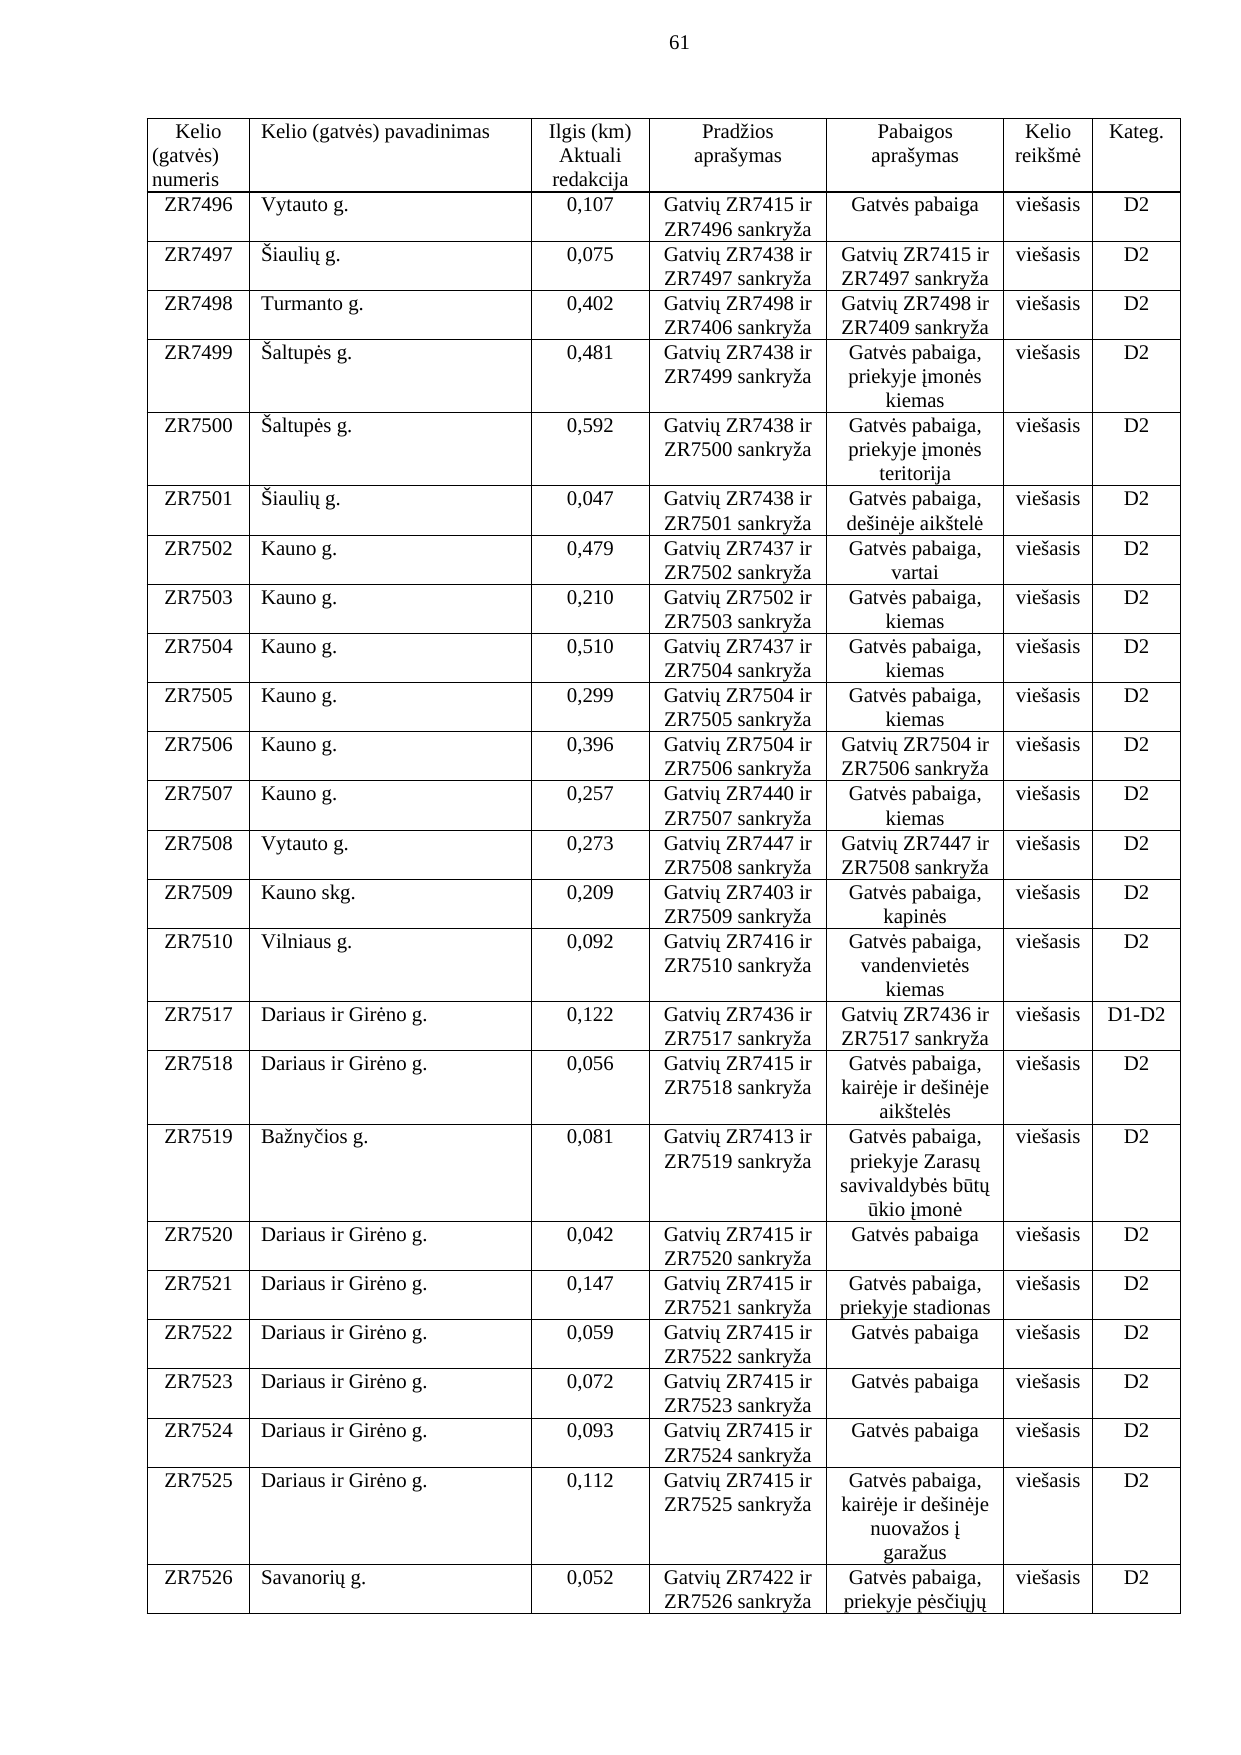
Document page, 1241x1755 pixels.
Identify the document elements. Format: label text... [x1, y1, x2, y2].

table_cell viešasis [1004, 1051, 1092, 1123]
table_cell 0,047 [532, 486, 649, 534]
table_cell Dariaus ir Girėno g. [250, 1222, 531, 1270]
table_cell Šiaulių g. [250, 486, 531, 534]
table_cell Šaltupės g. [250, 413, 531, 485]
table_cell D2 [1093, 1419, 1180, 1467]
table_cell ZR7526 [148, 1565, 249, 1613]
table_cell Gatvių ZR7415 ir ZR7497 sankryža [827, 242, 1003, 290]
table_cell viešasis [1004, 1222, 1092, 1270]
table_cell ZR7509 [148, 880, 249, 928]
table_header Kelio reikšmė [1004, 119, 1092, 191]
table_cell D2 [1093, 880, 1180, 928]
table_cell Gatvės pabaiga, priekyje įmonės teritorija [827, 413, 1003, 485]
table_cell viešasis [1004, 1468, 1092, 1564]
table_cell Gatvės pabaiga, vartai [827, 536, 1003, 584]
table_cell viešasis [1004, 732, 1092, 780]
table_cell D2 [1093, 634, 1180, 682]
table_cell ZR7504 [148, 634, 249, 682]
table_cell Kauno skg. [250, 880, 531, 928]
table_cell Gatvių ZR7438 ir ZR7499 sankryža [650, 340, 826, 412]
table_cell ZR7525 [148, 1468, 249, 1564]
table_cell 0,210 [532, 585, 649, 633]
table_cell D2 [1093, 1222, 1180, 1270]
table_cell Kauno g. [250, 781, 531, 829]
table_cell Kauno g. [250, 536, 531, 584]
table_cell Gatvės pabaiga, kapinės [827, 880, 1003, 928]
table_cell Gatvių ZR7447 ir ZR7508 sankryža [650, 831, 826, 879]
table_header Kelio (gatvės) numeris [148, 119, 249, 191]
table_cell Gatvių ZR7416 ir ZR7510 sankryža [650, 929, 826, 1001]
table_header Kateg. [1093, 119, 1180, 191]
table_cell Gatvių ZR7438 ir ZR7497 sankryža [650, 242, 826, 290]
table_cell D2 [1093, 1320, 1180, 1368]
table_cell viešasis [1004, 683, 1092, 731]
table_cell Šaltupės g. [250, 340, 531, 412]
table_cell D2 [1093, 683, 1180, 731]
table_cell viešasis [1004, 340, 1092, 412]
table_cell Bažnyčios g. [250, 1125, 531, 1221]
table_cell Gatvių ZR7438 ir ZR7501 sankryža [650, 486, 826, 534]
table_cell D2 [1093, 486, 1180, 534]
table_cell 0,042 [532, 1222, 649, 1270]
table_cell Gatvių ZR7447 ir ZR7508 sankryža [827, 831, 1003, 879]
table_cell ZR7510 [148, 929, 249, 1001]
table_cell Gatvių ZR7422 ir ZR7526 sankryža [650, 1565, 826, 1613]
table_cell D2 [1093, 1051, 1180, 1123]
table_cell D2 [1093, 193, 1180, 241]
table_cell D2 [1093, 929, 1180, 1001]
table_cell viešasis [1004, 193, 1092, 241]
table_cell Gatvių ZR7504 ir ZR7505 sankryža [650, 683, 826, 731]
table_cell Dariaus ir Girėno g. [250, 1320, 531, 1368]
table_header Pradžios aprašymas [650, 119, 826, 191]
table_cell ZR7497 [148, 242, 249, 290]
table_cell Dariaus ir Girėno g. [250, 1051, 531, 1123]
table_cell Savanorių g. [250, 1565, 531, 1613]
table_cell Turmanto g. [250, 291, 531, 339]
table_cell viešasis [1004, 781, 1092, 829]
table_cell 0,479 [532, 536, 649, 584]
table_cell 0,396 [532, 732, 649, 780]
table_cell Kauno g. [250, 585, 531, 633]
table_cell D2 [1093, 831, 1180, 879]
table_cell viešasis [1004, 880, 1092, 928]
table_cell ZR7519 [148, 1125, 249, 1221]
table_cell Gatvės pabaiga [827, 193, 1003, 241]
table_cell Šiaulių g. [250, 242, 531, 290]
table_cell viešasis [1004, 291, 1092, 339]
table_cell ZR7517 [148, 1002, 249, 1050]
table_cell Gatvių ZR7436 ir ZR7517 sankryža [650, 1002, 826, 1050]
table_cell Gatvės pabaiga, kairėje ir dešinėje aikštelės [827, 1051, 1003, 1123]
table_cell Gatvės pabaiga [827, 1369, 1003, 1417]
table_cell ZR7520 [148, 1222, 249, 1270]
table_cell Gatvių ZR7498 ir ZR7406 sankryža [650, 291, 826, 339]
table_cell Gatvės pabaiga, kiemas [827, 781, 1003, 829]
table_cell 0,257 [532, 781, 649, 829]
table_cell Gatvės pabaiga, vandenvietės kiemas [827, 929, 1003, 1001]
table_cell 0,072 [532, 1369, 649, 1417]
table_cell Gatvių ZR7504 ir ZR7506 sankryža [827, 732, 1003, 780]
table_cell Gatvių ZR7436 ir ZR7517 sankryža [827, 1002, 1003, 1050]
table_cell Gatvių ZR7415 ir ZR7520 sankryža [650, 1222, 826, 1270]
table_cell Kauno g. [250, 732, 531, 780]
table_cell viešasis [1004, 486, 1092, 534]
table_cell viešasis [1004, 242, 1092, 290]
table_cell ZR7523 [148, 1369, 249, 1417]
table_cell 0,209 [532, 880, 649, 928]
table_cell Gatvių ZR7403 ir ZR7509 sankryža [650, 880, 826, 928]
table_cell ZR7503 [148, 585, 249, 633]
table_cell 0,107 [532, 193, 649, 241]
table_cell viešasis [1004, 1369, 1092, 1417]
table_cell Gatvių ZR7415 ir ZR7496 sankryža [650, 193, 826, 241]
table_cell ZR7500 [148, 413, 249, 485]
table_cell Gatvės pabaiga, priekyje Zarasų savivaldybės būtų ūkio įmonė [827, 1125, 1003, 1221]
table_cell D2 [1093, 242, 1180, 290]
table_cell 0,299 [532, 683, 649, 731]
table_cell Gatvės pabaiga [827, 1419, 1003, 1467]
table_cell ZR7499 [148, 340, 249, 412]
table_cell Gatvių ZR7413 ir ZR7519 sankryža [650, 1125, 826, 1221]
table_cell Gatvės pabaiga, kairėje ir dešinėje nuovažos į garažus [827, 1468, 1003, 1564]
table_cell ZR7524 [148, 1419, 249, 1467]
table_cell D2 [1093, 340, 1180, 412]
table_cell viešasis [1004, 1002, 1092, 1050]
table_cell viešasis [1004, 1125, 1092, 1221]
table_cell D2 [1093, 1369, 1180, 1417]
table_cell viešasis [1004, 1419, 1092, 1467]
table_cell 0,056 [532, 1051, 649, 1123]
table_cell Dariaus ir Girėno g. [250, 1419, 531, 1467]
table_cell D2 [1093, 291, 1180, 339]
table_cell 0,059 [532, 1320, 649, 1368]
table_cell Dariaus ir Girėno g. [250, 1271, 531, 1319]
table_cell D2 [1093, 732, 1180, 780]
table_cell D2 [1093, 1125, 1180, 1221]
table_cell ZR7498 [148, 291, 249, 339]
table_cell Gatvės pabaiga, dešinėje aikštelė [827, 486, 1003, 534]
table_cell Gatvių ZR7415 ir ZR7523 sankryža [650, 1369, 826, 1417]
table_cell 0,093 [532, 1419, 649, 1467]
table_cell ZR7522 [148, 1320, 249, 1368]
table_cell Gatvių ZR7440 ir ZR7507 sankryža [650, 781, 826, 829]
table_cell Gatvės pabaiga, priekyje stadionas [827, 1271, 1003, 1319]
table_cell Kauno g. [250, 634, 531, 682]
table_cell Gatvių ZR7415 ir ZR7522 sankryža [650, 1320, 826, 1368]
table_cell 0,510 [532, 634, 649, 682]
table_cell D1-D2 [1093, 1002, 1180, 1050]
table_cell D2 [1093, 781, 1180, 829]
table_cell 0,481 [532, 340, 649, 412]
table_cell Kauno g. [250, 683, 531, 731]
table_cell ZR7505 [148, 683, 249, 731]
table_cell 0,402 [532, 291, 649, 339]
table_cell Gatvės pabaiga, kiemas [827, 585, 1003, 633]
table_cell viešasis [1004, 831, 1092, 879]
table_cell viešasis [1004, 585, 1092, 633]
table_cell 0,081 [532, 1125, 649, 1221]
table_cell Gatvės pabaiga, kiemas [827, 634, 1003, 682]
table_cell ZR7501 [148, 486, 249, 534]
table_cell viešasis [1004, 1320, 1092, 1368]
table_header Pabaigos aprašymas [827, 119, 1003, 191]
table_cell 0,273 [532, 831, 649, 879]
table_cell ZR7521 [148, 1271, 249, 1319]
table_cell D2 [1093, 1468, 1180, 1564]
table_cell Vytauto g. [250, 831, 531, 879]
table_cell ZR7502 [148, 536, 249, 584]
table_cell Gatvių ZR7498 ir ZR7409 sankryža [827, 291, 1003, 339]
table_cell Gatvių ZR7437 ir ZR7502 sankryža [650, 536, 826, 584]
table_cell Gatvių ZR7502 ir ZR7503 sankryža [650, 585, 826, 633]
table_cell Gatvės pabaiga, kiemas [827, 683, 1003, 731]
table_cell Gatvės pabaiga [827, 1222, 1003, 1270]
table_header Kelio (gatvės) pavadinimas [250, 119, 531, 191]
table_cell Gatvių ZR7415 ir ZR7518 sankryža [650, 1051, 826, 1123]
table_cell 0,122 [532, 1002, 649, 1050]
table_cell Gatvių ZR7438 ir ZR7500 sankryža [650, 413, 826, 485]
table_cell ZR7507 [148, 781, 249, 829]
table_cell D2 [1093, 1565, 1180, 1613]
table_cell ZR7518 [148, 1051, 249, 1123]
table_cell Gatvės pabaiga [827, 1320, 1003, 1368]
table_cell D2 [1093, 536, 1180, 584]
table_cell Vilniaus g. [250, 929, 531, 1001]
table_cell viešasis [1004, 1271, 1092, 1319]
table_cell 0,112 [532, 1468, 649, 1564]
table_cell Gatvių ZR7415 ir ZR7524 sankryža [650, 1419, 826, 1467]
table_cell ZR7496 [148, 193, 249, 241]
table_cell Dariaus ir Girėno g. [250, 1468, 531, 1564]
table_cell 0,592 [532, 413, 649, 485]
table_cell ZR7508 [148, 831, 249, 879]
table_cell ZR7506 [148, 732, 249, 780]
table_cell Gatvių ZR7415 ir ZR7521 sankryža [650, 1271, 826, 1319]
table_cell viešasis [1004, 634, 1092, 682]
table_cell Vytauto g. [250, 193, 531, 241]
table_cell D2 [1093, 1271, 1180, 1319]
table_cell D2 [1093, 413, 1180, 485]
table_cell viešasis [1004, 536, 1092, 584]
table_cell D2 [1093, 585, 1180, 633]
table_cell Gatvės pabaiga, priekyje įmonės kiemas [827, 340, 1003, 412]
table_cell Dariaus ir Girėno g. [250, 1369, 531, 1417]
table_cell Dariaus ir Girėno g. [250, 1002, 531, 1050]
table_cell viešasis [1004, 1565, 1092, 1613]
table_cell Gatvių ZR7504 ir ZR7506 sankryža [650, 732, 826, 780]
table_cell viešasis [1004, 929, 1092, 1001]
table_cell Gatvių ZR7437 ir ZR7504 sankryža [650, 634, 826, 682]
table_cell Gatvės pabaiga, priekyje pėsčiųjų [827, 1565, 1003, 1613]
table_cell 0,052 [532, 1565, 649, 1613]
table_cell Gatvių ZR7415 ir ZR7525 sankryža [650, 1468, 826, 1564]
table_cell 0,092 [532, 929, 649, 1001]
table_cell viešasis [1004, 413, 1092, 485]
table_cell 0,147 [532, 1271, 649, 1319]
table_cell 0,075 [532, 242, 649, 290]
table_header Ilgis (km) Aktuali redakcija [532, 119, 649, 191]
